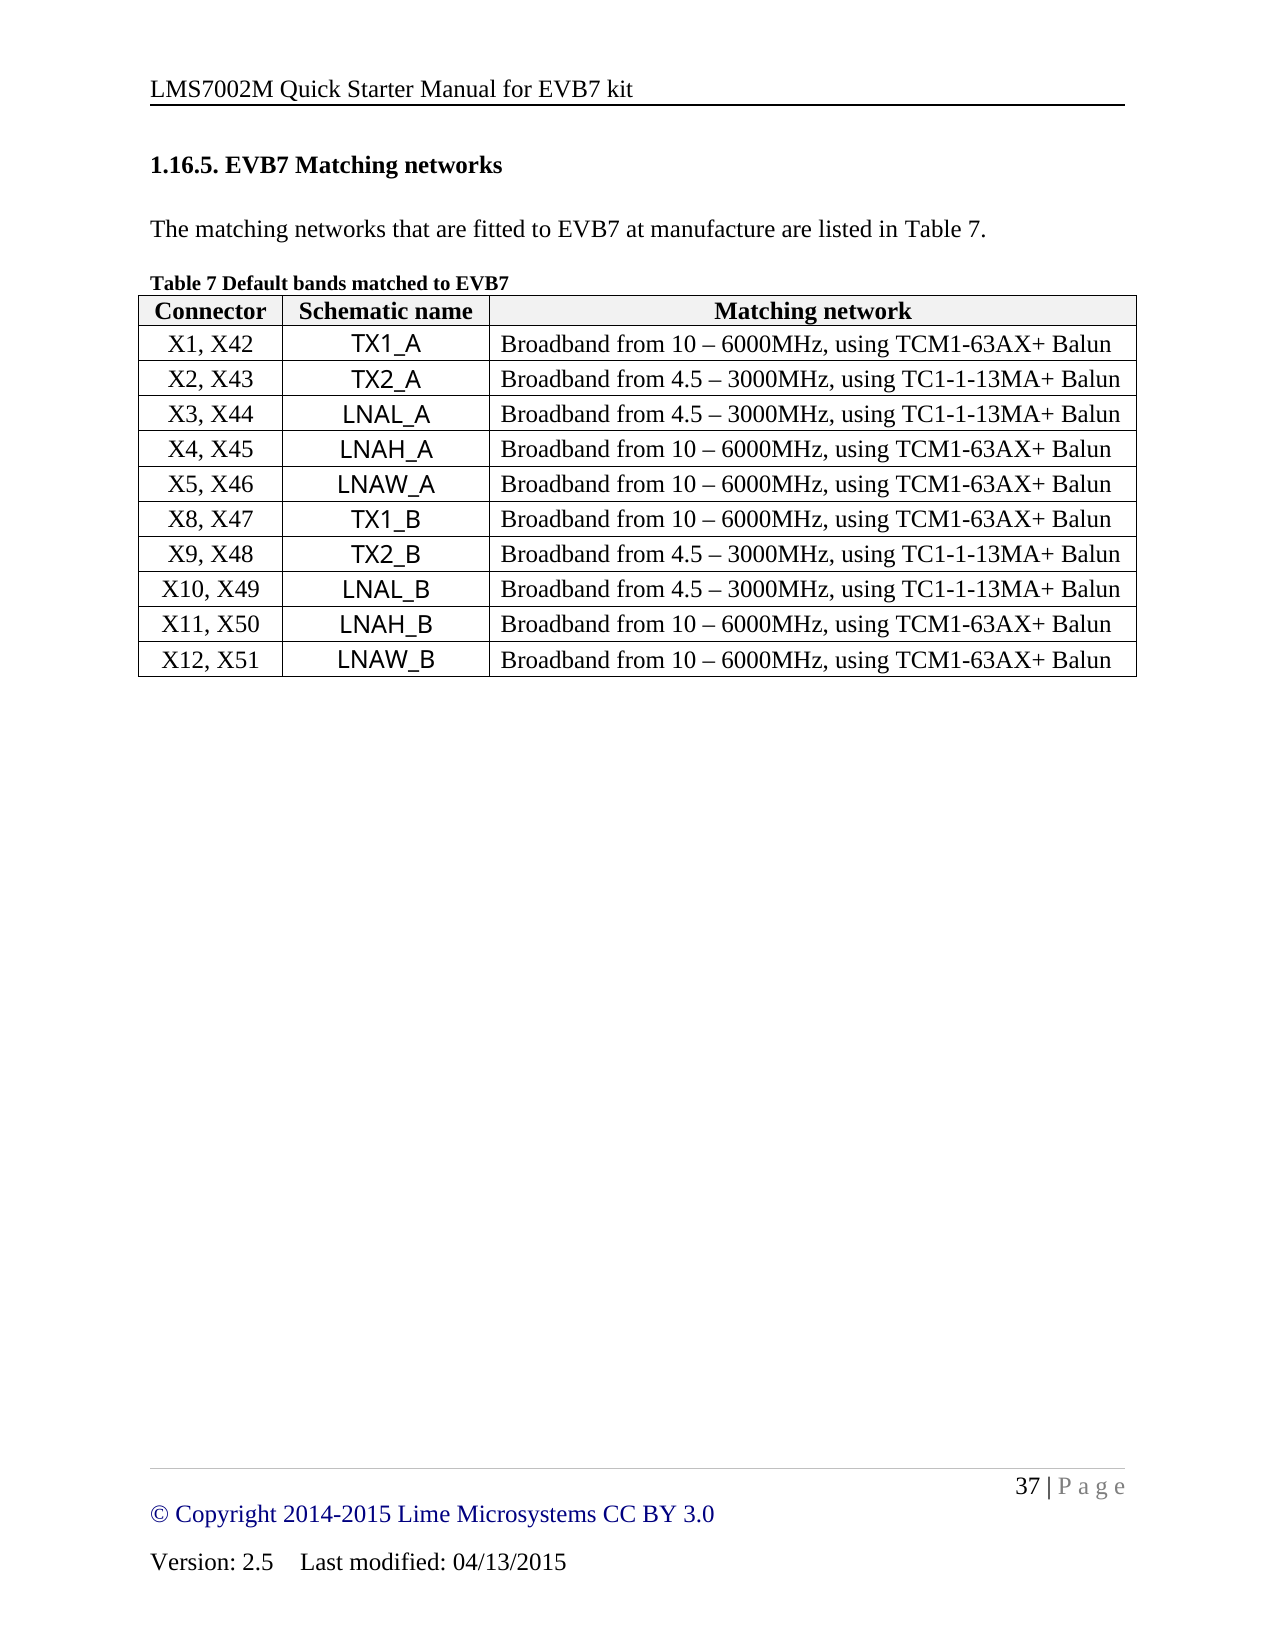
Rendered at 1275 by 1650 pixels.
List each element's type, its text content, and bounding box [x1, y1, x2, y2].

table_cell X11, X50 [139, 607, 282, 641]
table_cell Broadband from 10 – 6000MHz, using TCM1-63AX+ Balun [490, 326, 1136, 360]
table_cell Broadband from 4.5 – 3000MHz, using TC1-1-13MA+ Balun [490, 537, 1136, 571]
table_cell Broadband from 4.5 – 3000MHz, using TC1-1-13MA+ Balun [490, 572, 1136, 606]
table_cell Broadband from 10 – 6000MHz, using TCM1-63AX+ Balun [490, 607, 1136, 641]
table_cell Broadband from 10 – 6000MHz, using TCM1-63AX+ Balun [490, 502, 1136, 536]
table_cell X9, X48 [139, 537, 282, 571]
table_cell Broadband from 10 – 6000MHz, using TCM1-63AX+ Balun [490, 467, 1136, 501]
table_header Matching network [490, 296, 1136, 325]
table_cell TX2_B [283, 537, 489, 571]
table_cell TX1_A [283, 326, 489, 360]
table_cell X10, X49 [139, 572, 282, 606]
table_cell Broadband from 4.5 – 3000MHz, using TC1-1-13MA+ Balun [490, 396, 1136, 430]
text The matching networks that are fitted to EVB7 at manufacture are listed in Table 7. [150, 214, 1125, 242]
table_cell LNAH_B [283, 607, 489, 641]
table_cell Broadband from 10 – 6000MHz, using TCM1-63AX+ Balun [490, 642, 1136, 676]
subtitle EVB7 Matching networks [150, 150, 1125, 179]
table_cell LNAW_B [283, 642, 489, 676]
table_cell X4, X45 [139, 431, 282, 466]
table_cell LNAH_A [283, 431, 489, 466]
table_cell X2, X43 [139, 361, 282, 395]
table_header Schematic name [283, 296, 489, 325]
table_cell TX2_A [283, 361, 489, 395]
table_cell TX1_B [283, 502, 489, 536]
table_cell X5, X46 [139, 467, 282, 501]
table_cell LNAL_B [283, 572, 489, 606]
table_cell X3, X44 [139, 396, 282, 430]
table_header Connector [139, 296, 282, 325]
text Table 7 Default bands matched to EVB7 [150, 271, 1125, 295]
table_cell X12, X51 [139, 642, 282, 676]
table_cell Broadband from 4.5 – 3000MHz, using TC1-1-13MA+ Balun [490, 361, 1136, 395]
table_cell LNAL_A [283, 396, 489, 430]
table_cell Broadband from 10 – 6000MHz, using TCM1-63AX+ Balun [490, 431, 1136, 466]
table_cell LNAW_A [283, 467, 489, 501]
table_cell X8, X47 [139, 502, 282, 536]
table_cell X1, X42 [139, 326, 282, 360]
